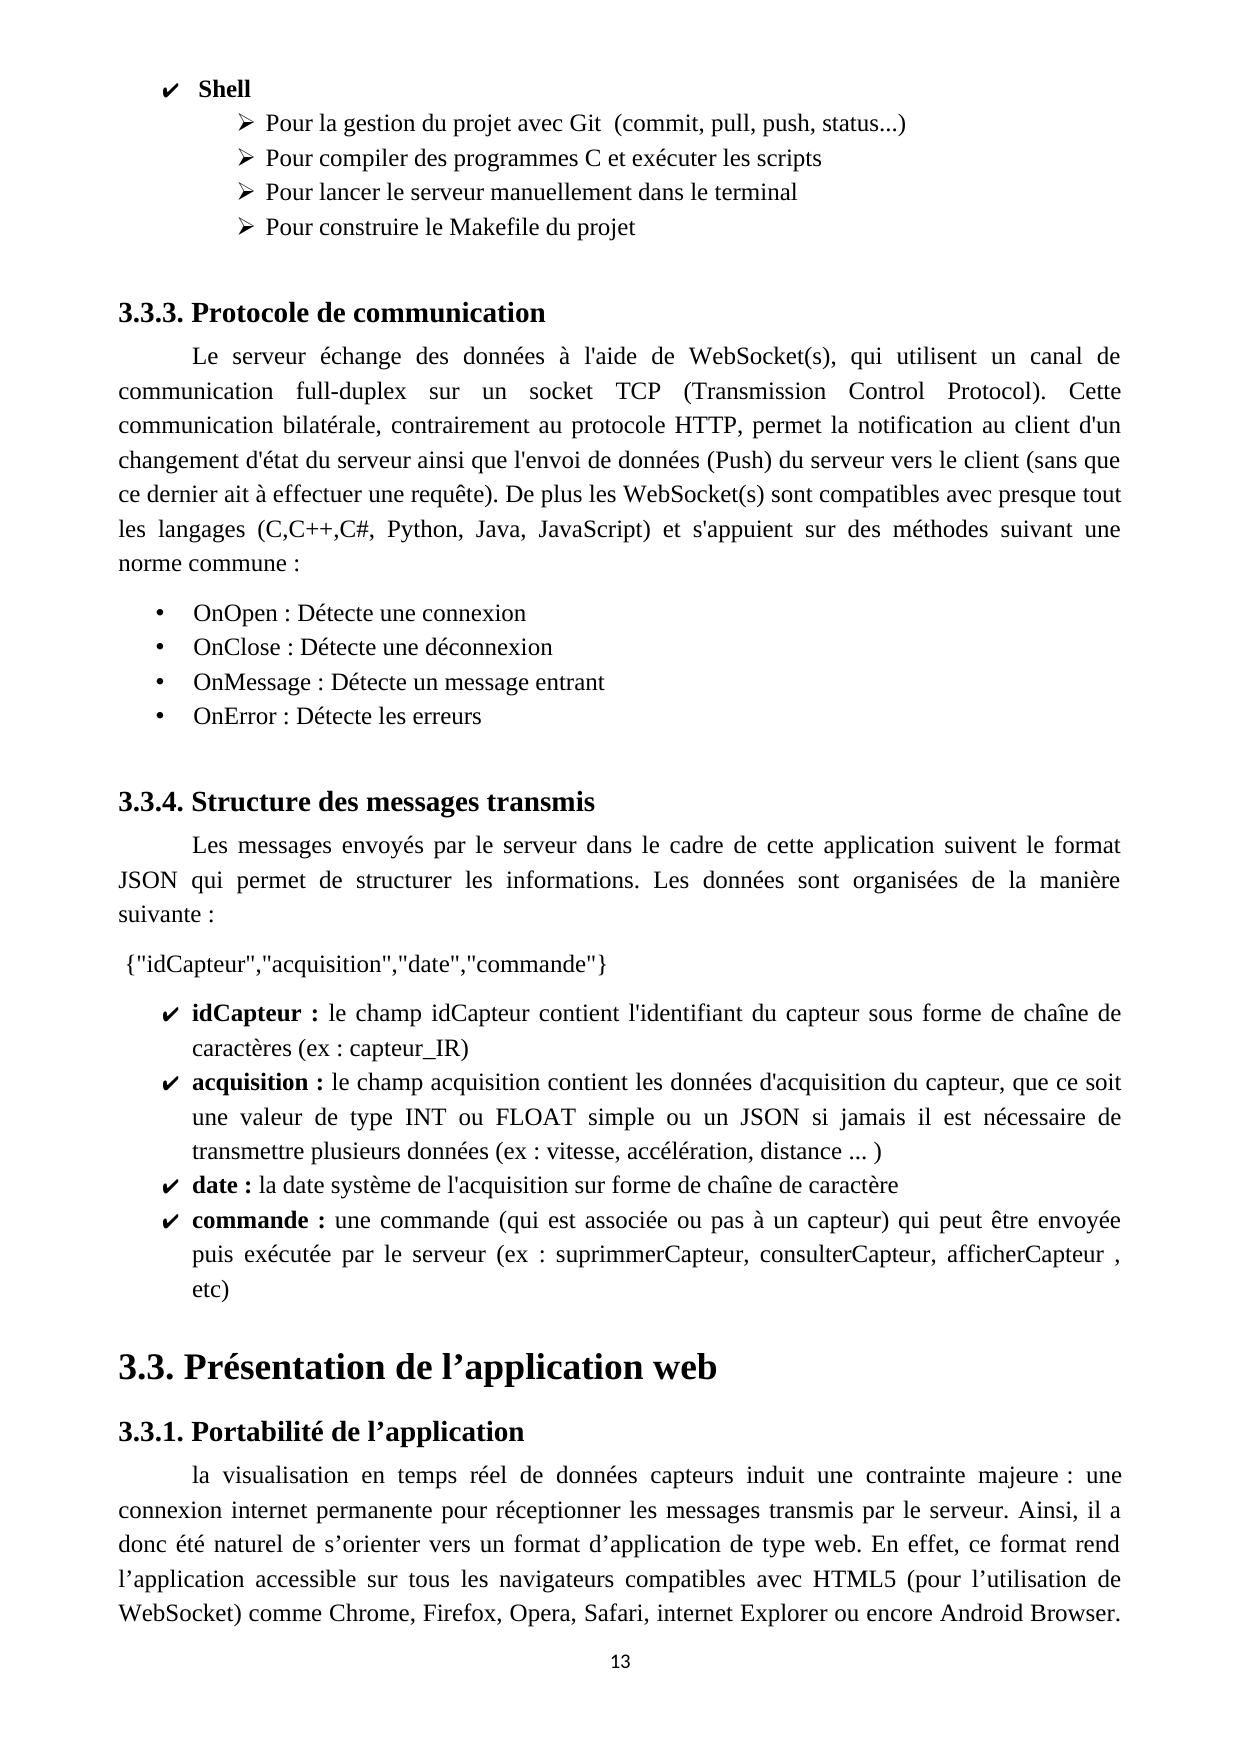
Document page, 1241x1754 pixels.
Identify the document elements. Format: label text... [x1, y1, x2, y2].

list Pour la gestion du projet avec Git (commit, pull, push, status...) [236, 108, 1122, 137]
list acquisition : le champ acquisition contient les données d'acquisition du capteur, que ce soit une valeur de type INT ou FLOAT simple ou un JSON si jamais il est nécessaire de transmettre plusieurs données (ex : vitesse, accélération, distance ... ) [162, 1067, 1122, 1165]
text Les messages envoyés par le serveur dans le cadre de cette application suivent le format JSON qui permet de structurer les informations. Les données sont organisées de la manière suivante : [118, 830, 1122, 928]
text Le serveur échange des données à l'aide de WebSocket(s), qui utilisent un canal de communication full-duplex sur un socket TCP (Transmission Control Protocol). Cette communication bilatérale, contrairement au protocole HTTP, permet la notification au client d'un changement d'état du serveur ainsi que l'envoi de données (Push) du serveur vers le client (sans que ce dernier ait à effectuer une requête). De plus les WebSocket(s) sont compatibles avec presque tout les langages (C,C++,C#, Python, Java, JavaScript) et s'appuient sur des méthodes suivant une norme commune : [118, 341, 1122, 577]
list Pour lancer le serveur manuellement dans le terminal [236, 177, 1122, 206]
subtitle 3.3.3. Protocole de communication [118, 295, 1122, 329]
list date : la date système de l'acquisition sur forme de chaîne de caractère [162, 1171, 1122, 1199]
list Pour compiler des programmes C et exécuter les scripts [236, 143, 1122, 172]
text la visualisation en temps réel de données capteurs induit une contrainte majeure : une connexion internet permanente pour réceptionner les messages transmis par le serveur. Ainsi, il a donc été naturel de s’orienter vers un format d’application de type web. En effet, ce format rend l’application accessible sur tous les navigateurs compatibles avec HTML5 (pour l’utilisation de WebSocket) comme Chrome, Firefox, Opera, Safari, internet Explorer ou encore Android Browser. [118, 1461, 1122, 1627]
text {"idCapteur","acquisition","date","commande"} [118, 949, 1122, 977]
list idCapteur : le champ idCapteur contient l'identifiant du capteur sous forme de chaîne de caractères (ex : capteur_IR) [162, 998, 1122, 1061]
list Shell [162, 74, 1122, 103]
list OnError : Détecte les erreurs [156, 701, 1122, 730]
list OnMessage : Détecte un message entrant [156, 667, 1122, 695]
subtitle 3.3.4. Structure des messages transmis [118, 784, 1122, 818]
list OnClose : Détecte une déconnexion [156, 632, 1122, 661]
subtitle 3.3. Présentation de l’application web [118, 1344, 1122, 1387]
list commande : une commande (qui est associée ou pas à un capteur) qui peut être envoyée puis exécutée par le serveur (ex : suprimmerCapteur, consulterCapteur, afficherCapteur , etc) [162, 1205, 1122, 1303]
list OnOpen : Détecte une connexion [156, 598, 1122, 626]
list Pour construire le Makefile du projet [236, 212, 1122, 241]
subtitle 3.3.1. Portabilité de l’application [118, 1414, 1122, 1448]
